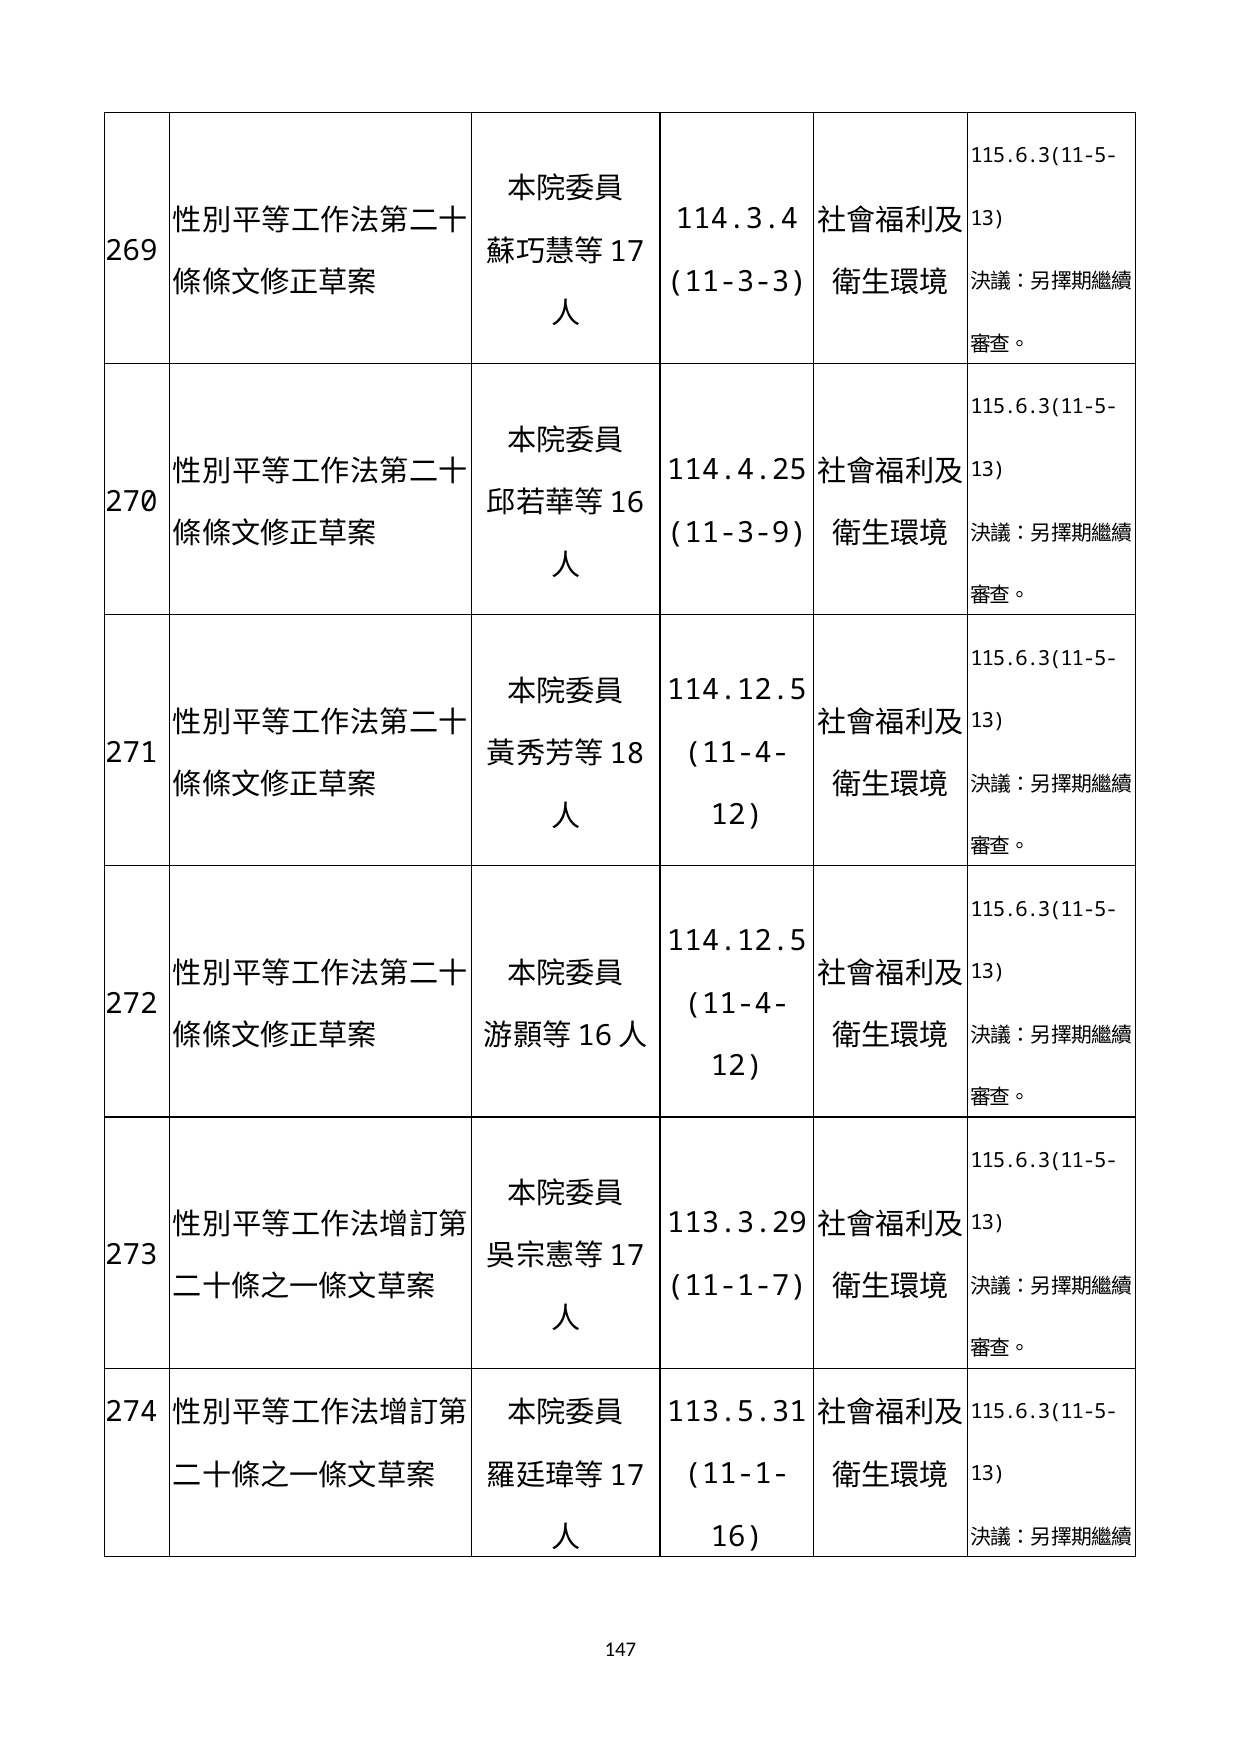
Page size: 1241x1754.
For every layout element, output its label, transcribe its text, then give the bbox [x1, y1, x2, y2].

table_cell 本院委員 吳宗憲等17人 [472, 1118, 659, 1367]
table_cell 社會福利及衛生環境 [814, 866, 967, 1116]
table_cell 115.6.3(11-5-13) 決議：另擇期繼續審查。 [968, 364, 1135, 614]
table_cell [105, 113, 169, 363]
table_cell [105, 615, 169, 865]
table_cell 本院委員 羅廷瑋等17人 [472, 1369, 659, 1556]
table_cell 社會福利及衛生環境 [814, 1118, 967, 1367]
table_cell 115.6.3(11-5-13) 決議：另擇期繼續審查。 [968, 866, 1135, 1116]
table_cell [105, 364, 169, 614]
table_cell 114.12.5 (11-4-12) [661, 866, 813, 1116]
table_cell 本院委員 邱若華等16人 [472, 364, 659, 614]
table_cell 113.3.29 (11-1-7) [661, 1118, 813, 1367]
table_cell 113.5.31 (11-1-16) [661, 1369, 813, 1556]
table_cell 114.4.25 (11-3-9) [661, 364, 813, 614]
table_cell 性別平等工作法第二十條條文修正草案 [170, 364, 471, 614]
table_cell 性別平等工作法第二十條條文修正草案 [170, 866, 471, 1116]
table_cell 本院委員 游顥等16人 [472, 866, 659, 1116]
table_cell 社會福利及衛生環境 [814, 1369, 967, 1556]
table_cell 114.3.4 (11-3-3) [661, 113, 813, 363]
table_cell 社會福利及衛生環境 [814, 615, 967, 865]
table_cell 本院委員 蘇巧慧等17人 [472, 113, 659, 363]
table_cell 本院委員 黃秀芳等18人 [472, 615, 659, 865]
table_cell 115.6.3(11-5-13) 決議：另擇期繼續審查。 [968, 1118, 1135, 1367]
table_cell 性別平等工作法增訂第二十條之一條文草案 [170, 1369, 471, 1556]
table_cell 115.6.3(11-5-13) 決議：另擇期繼續 [968, 1369, 1135, 1556]
table_cell 性別平等工作法第二十條條文修正草案 [170, 615, 471, 865]
table_cell [105, 1118, 169, 1367]
table_cell 社會福利及衛生環境 [814, 113, 967, 363]
table_cell 115.6.3(11-5-13) 決議：另擇期繼續審查。 [968, 113, 1135, 363]
table_cell [105, 1369, 169, 1556]
table_cell 115.6.3(11-5-13) 決議：另擇期繼續審查。 [968, 615, 1135, 865]
table_cell 性別平等工作法第二十條條文修正草案 [170, 113, 471, 363]
table_cell [105, 866, 169, 1116]
table_cell 114.12.5 (11-4-12) [661, 615, 813, 865]
table_cell 性別平等工作法增訂第二十條之一條文草案 [170, 1118, 471, 1367]
table_cell 社會福利及衛生環境 [814, 364, 967, 614]
